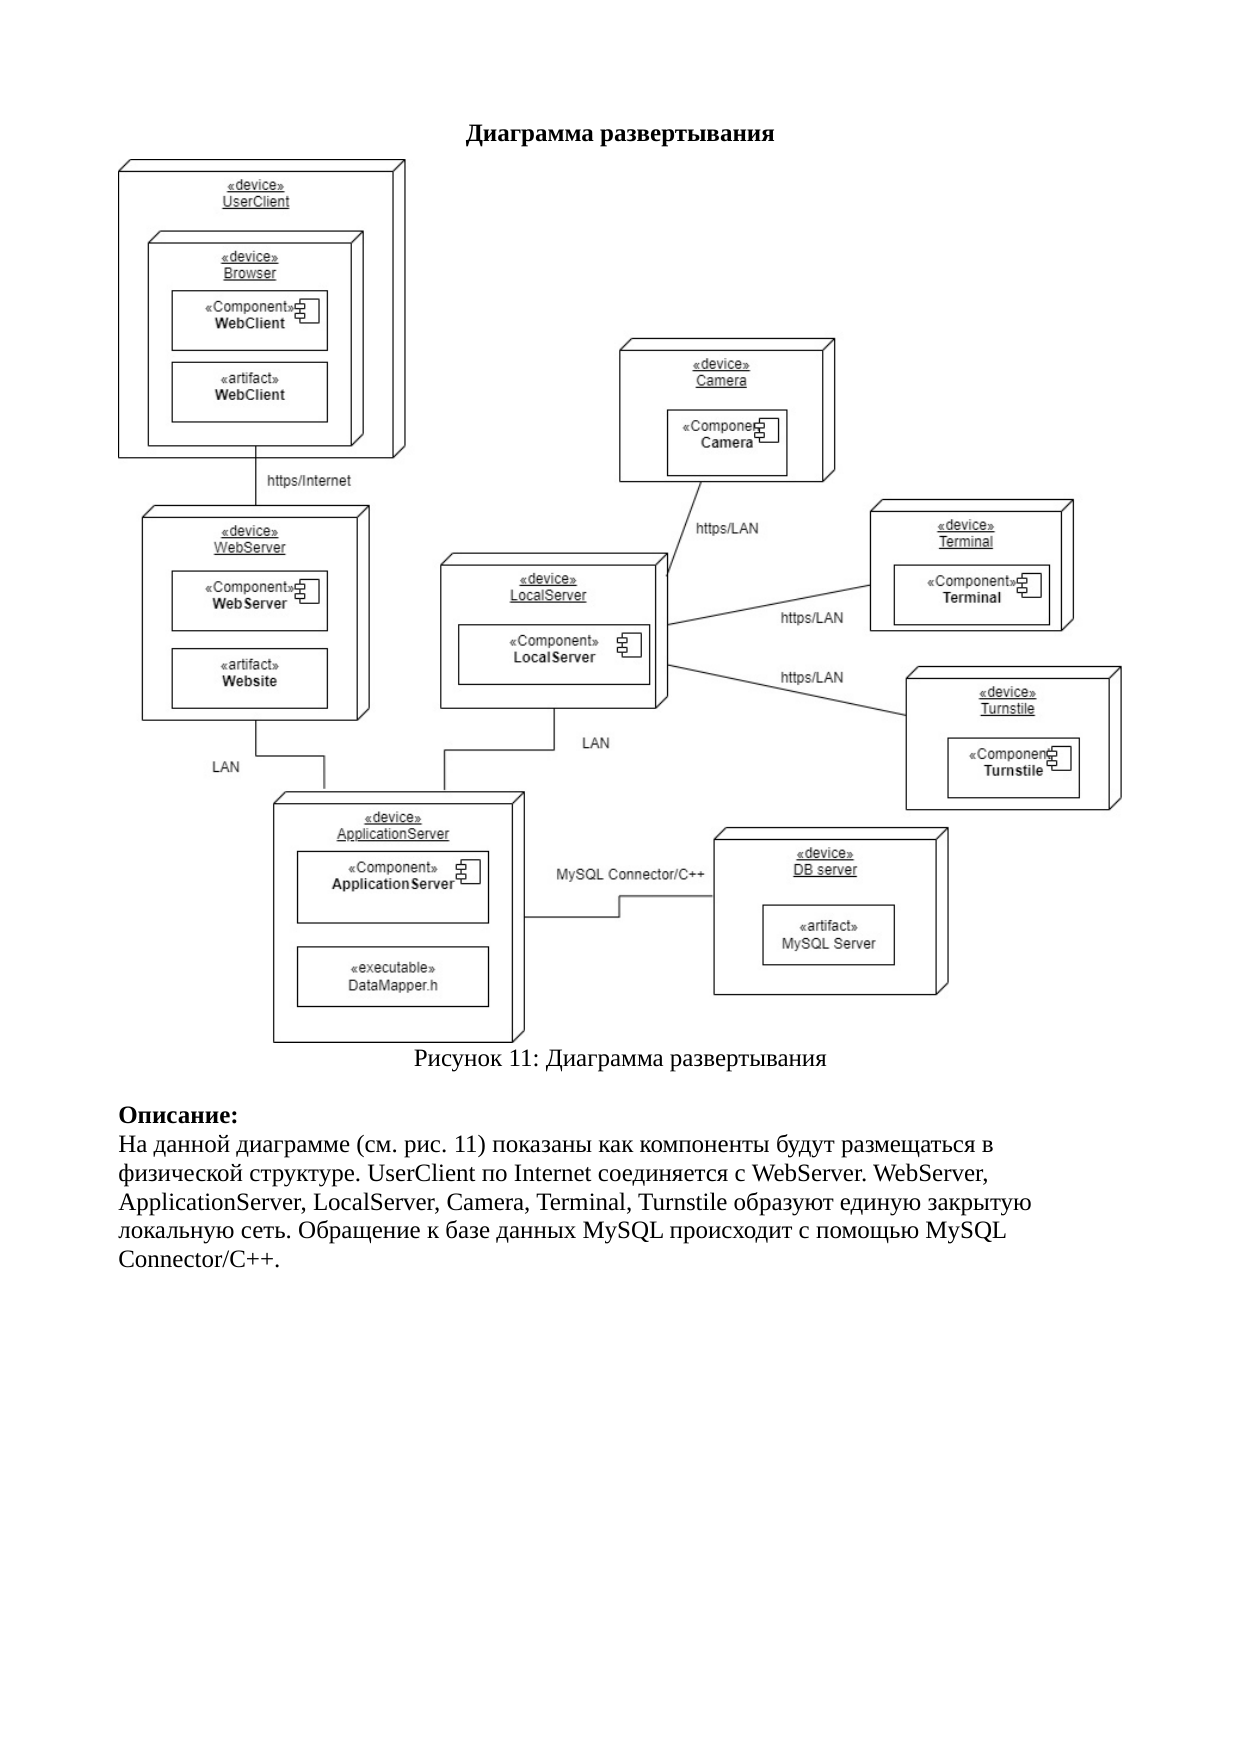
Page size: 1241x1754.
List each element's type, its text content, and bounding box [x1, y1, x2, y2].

text Рисунок 11: Диаграмма развертывания [118, 1043, 1122, 1072]
text На данной диаграмме (см. рис. 11) показаны как компоненты будут размещаться в физической структуре. UserClient по Internet соединяется с WebServer. WebServer, ApplicationServer, LocalServer, Camera, Terminal, Turnstile образуют единую закрытую локальную сеть. Обращение к базе данных MySQL происходит с помощью MySQL Connector/C++. [118, 1129, 1122, 1273]
text Диаграмма развертывания [118, 118, 1122, 147]
text Описание: [118, 1100, 1122, 1129]
picture [118, 159, 1123, 1043]
